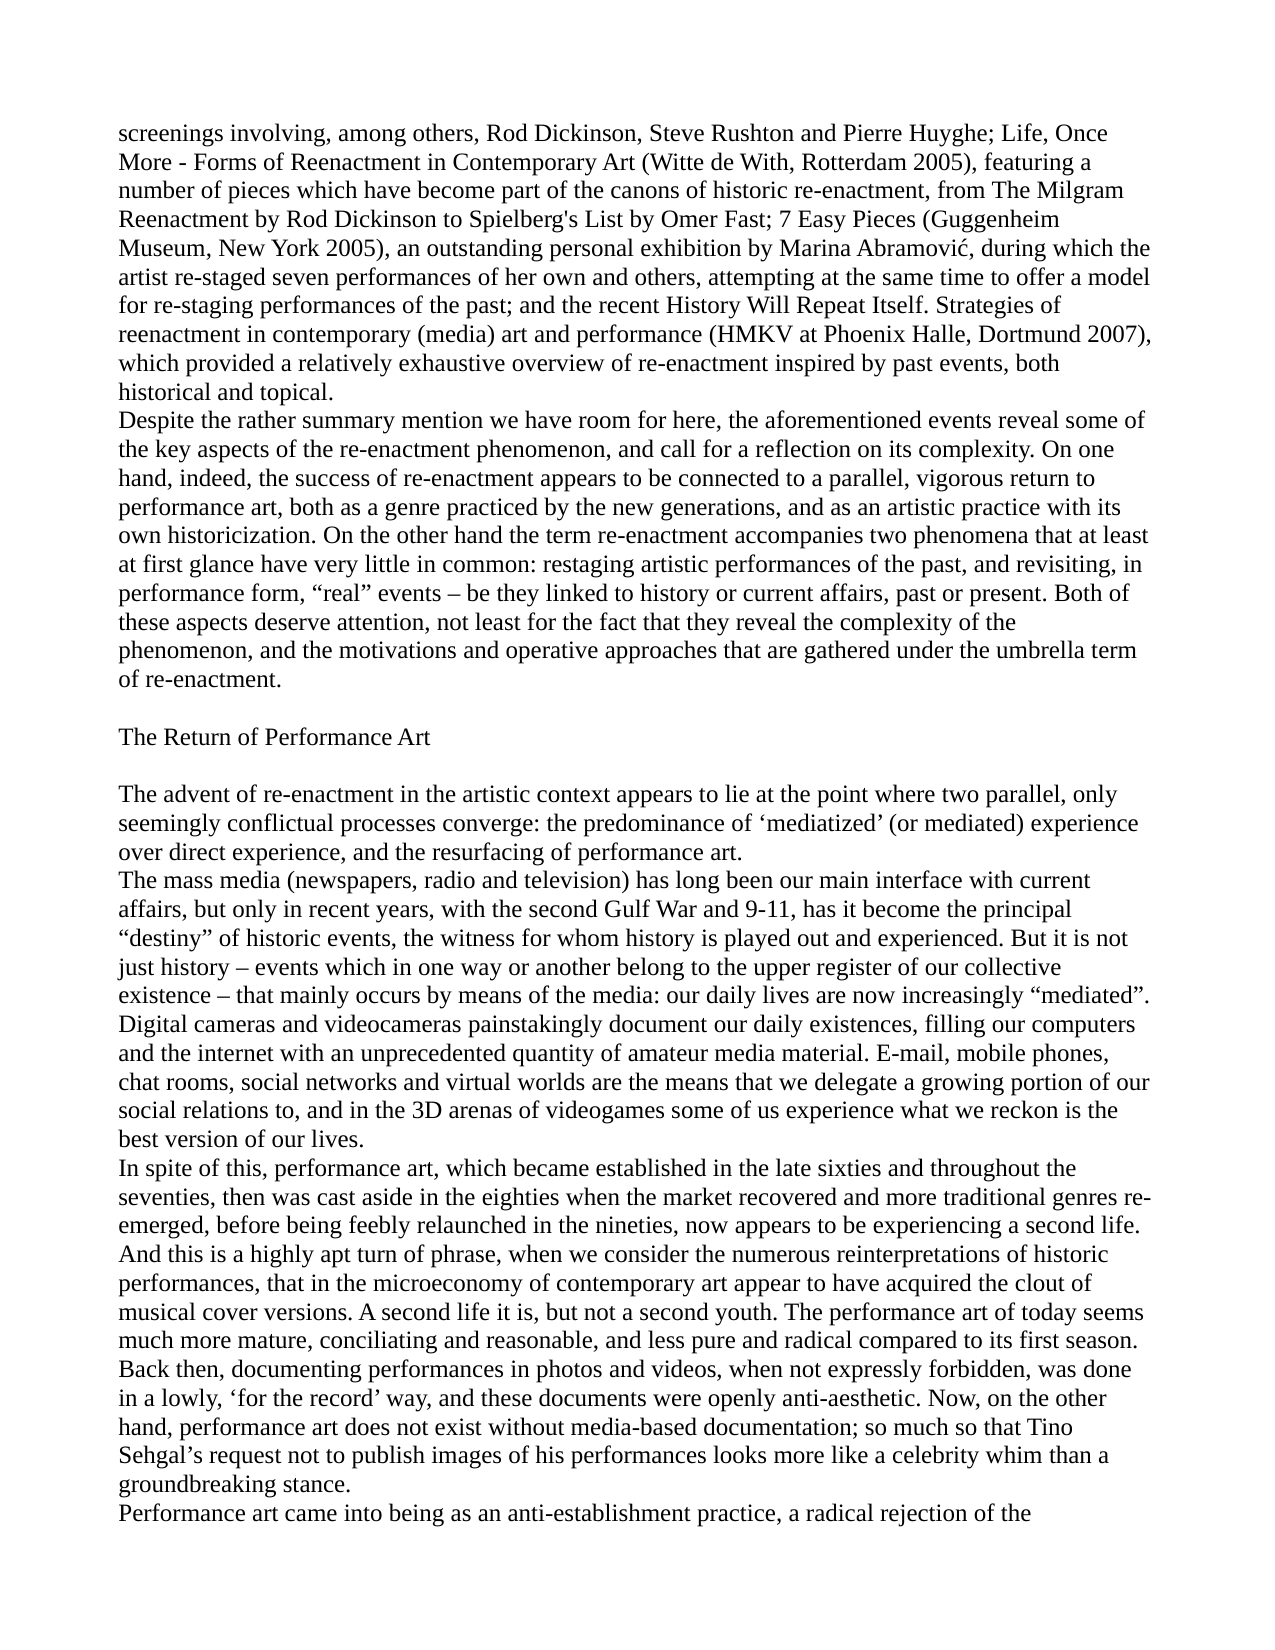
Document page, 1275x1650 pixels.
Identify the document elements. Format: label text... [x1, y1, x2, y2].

text screenings involving, among others, Rod Dickinson, Steve Rushton and Pierre Huyghe; Life, Once More - Forms of Reenactment in Contemporary Art (Witte de With, Rotterdam 2005), featuring a number of pieces which have become part of the canons of historic re-enactment, from The Milgram Reenactment by Rod Dickinson to Spielberg's List by Omer Fast; 7 Easy Pieces (Guggenheim Museum, New York 2005), an outstanding personal exhibition by Marina Abramović, during which the artist re-staged seven performances of her own and others, attempting at the same time to offer a model for re-staging performances of the past; and the recent History Will Repeat Itself. Strategies of reenactment in contemporary (media) art and performance (HMKV at Phoenix Halle, Dortmund 2007), which provided a relatively exhaustive overview of re-enactment inspired by past events, both historical and topical. [118, 118, 1157, 406]
text The Return of Performance Art [118, 722, 1157, 751]
text In spite of this, performance art, which became established in the late sixties and throughout the seventies, then was cast aside in the eighties when the market recovered and more traditional genres re-emerged, before being feebly relaunched in the nineties, now appears to be experiencing a second life. And this is a highly apt turn of phrase, when we consider the numerous reinterpretations of historic performances, that in the microeconomy of contemporary art appear to have acquired the clout of musical cover versions. A second life it is, but not a second youth. The performance art of today seems much more mature, conciliating and reasonable, and less pure and radical compared to its first season. Back then, documenting performances in photos and videos, when not expressly forbidden, was done in a lowly, ‘for the record’ way, and these documents were openly anti-aesthetic. Now, on the other hand, performance art does not exist without media-based documentation; so much so that Tino Sehgal’s request not to publish images of his performances looks more like a celebrity whim than a groundbreaking stance. [118, 1153, 1157, 1498]
text The mass media (newspapers, radio and television) has long been our main interface with current affairs, but only in recent years, with the second Gulf War and 9-11, has it become the principal “destiny” of historic events, the witness for whom history is played out and experienced. But it is not just history – events which in one way or another belong to the upper register of our collective existence – that mainly occurs by means of the media: our daily lives are now increasingly “mediated”. Digital cameras and videocameras painstakingly document our daily existences, filling our computers and the internet with an unprecedented quantity of amateur media material. E-mail, mobile phones, chat rooms, social networks and virtual worlds are the means that we delegate a growing portion of our social relations to, and in the 3D arenas of videogames some of us experience what we reckon is the best version of our lives. [118, 866, 1157, 1153]
text Performance art came into being as an anti-establishment practice, a radical rejection of the [118, 1498, 1157, 1527]
text Despite the rather summary mention we have room for here, the aforementioned events reveal some of the key aspects of the re-enactment phenomenon, and call for a reflection on its complexity. On one hand, indeed, the success of re-enactment appears to be connected to a parallel, vigorous return to performance art, both as a genre practiced by the new generations, and as an artistic practice with its own historicization. On the other hand the term re-enactment accompanies two phenomena that at least at first glance have very little in common: restaging artistic performances of the past, and revisiting, in performance form, “real” events – be they linked to history or current affairs, past or present. Both of these aspects deserve attention, not least for the fact that they reveal the complexity of the phenomenon, and the motivations and operative approaches that are gathered under the umbrella term of re-enactment. [118, 406, 1157, 693]
text The advent of re-enactment in the artistic context appears to lie at the point where two parallel, only seemingly conflictual processes converge: the predominance of ‘mediatized’ (or mediated) experience over direct experience, and the resurfacing of performance art. [118, 779, 1157, 866]
